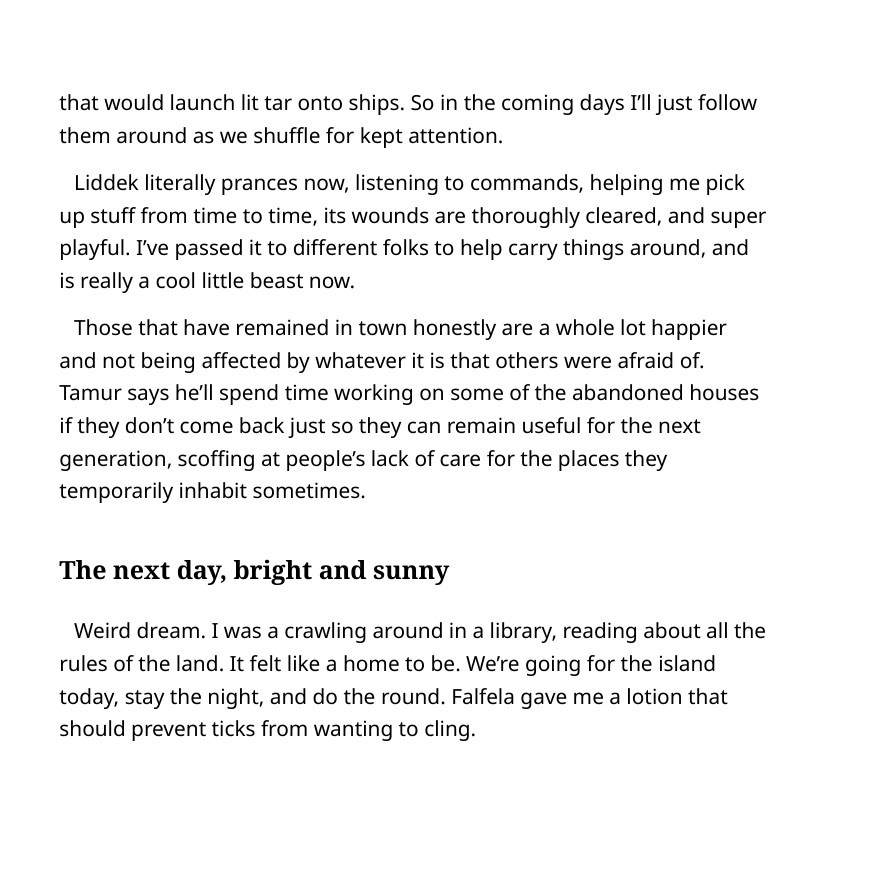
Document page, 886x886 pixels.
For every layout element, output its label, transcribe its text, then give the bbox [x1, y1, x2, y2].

text Liddek literally prances now, listening to commands, helping me pick up stuff from time to time, its wounds are thoroughly cleared, and super playful. I’ve passed it to different folks to help carry things around, and is really a cool little beast now. [59, 168, 768, 294]
text Weird dream. I was a crawling around in a library, reading about all the rules of the land. It felt like a home to be. We’re going for the island today, stay the night, and do the round. Falfela gave me a lotion that should prevent ticks from wanting to cling. [59, 617, 768, 743]
text Those that have remained in town honestly are a whole lot happier and not being affected by whatever it is that others were afraid of. Tamur says he’ll spend time working on some of the abandoned houses if they don’t come back just so they can remain useful for the next generation, scoffing at people’s lack of care for the places they temporarily inhabit sometimes. [59, 313, 768, 505]
subtitle The next day, bright and sunny [59, 553, 768, 587]
text that would launch lit tar onto ships. So in the coming days I’ll just follow them around as we shuffle for kept attention. [59, 88, 768, 149]
